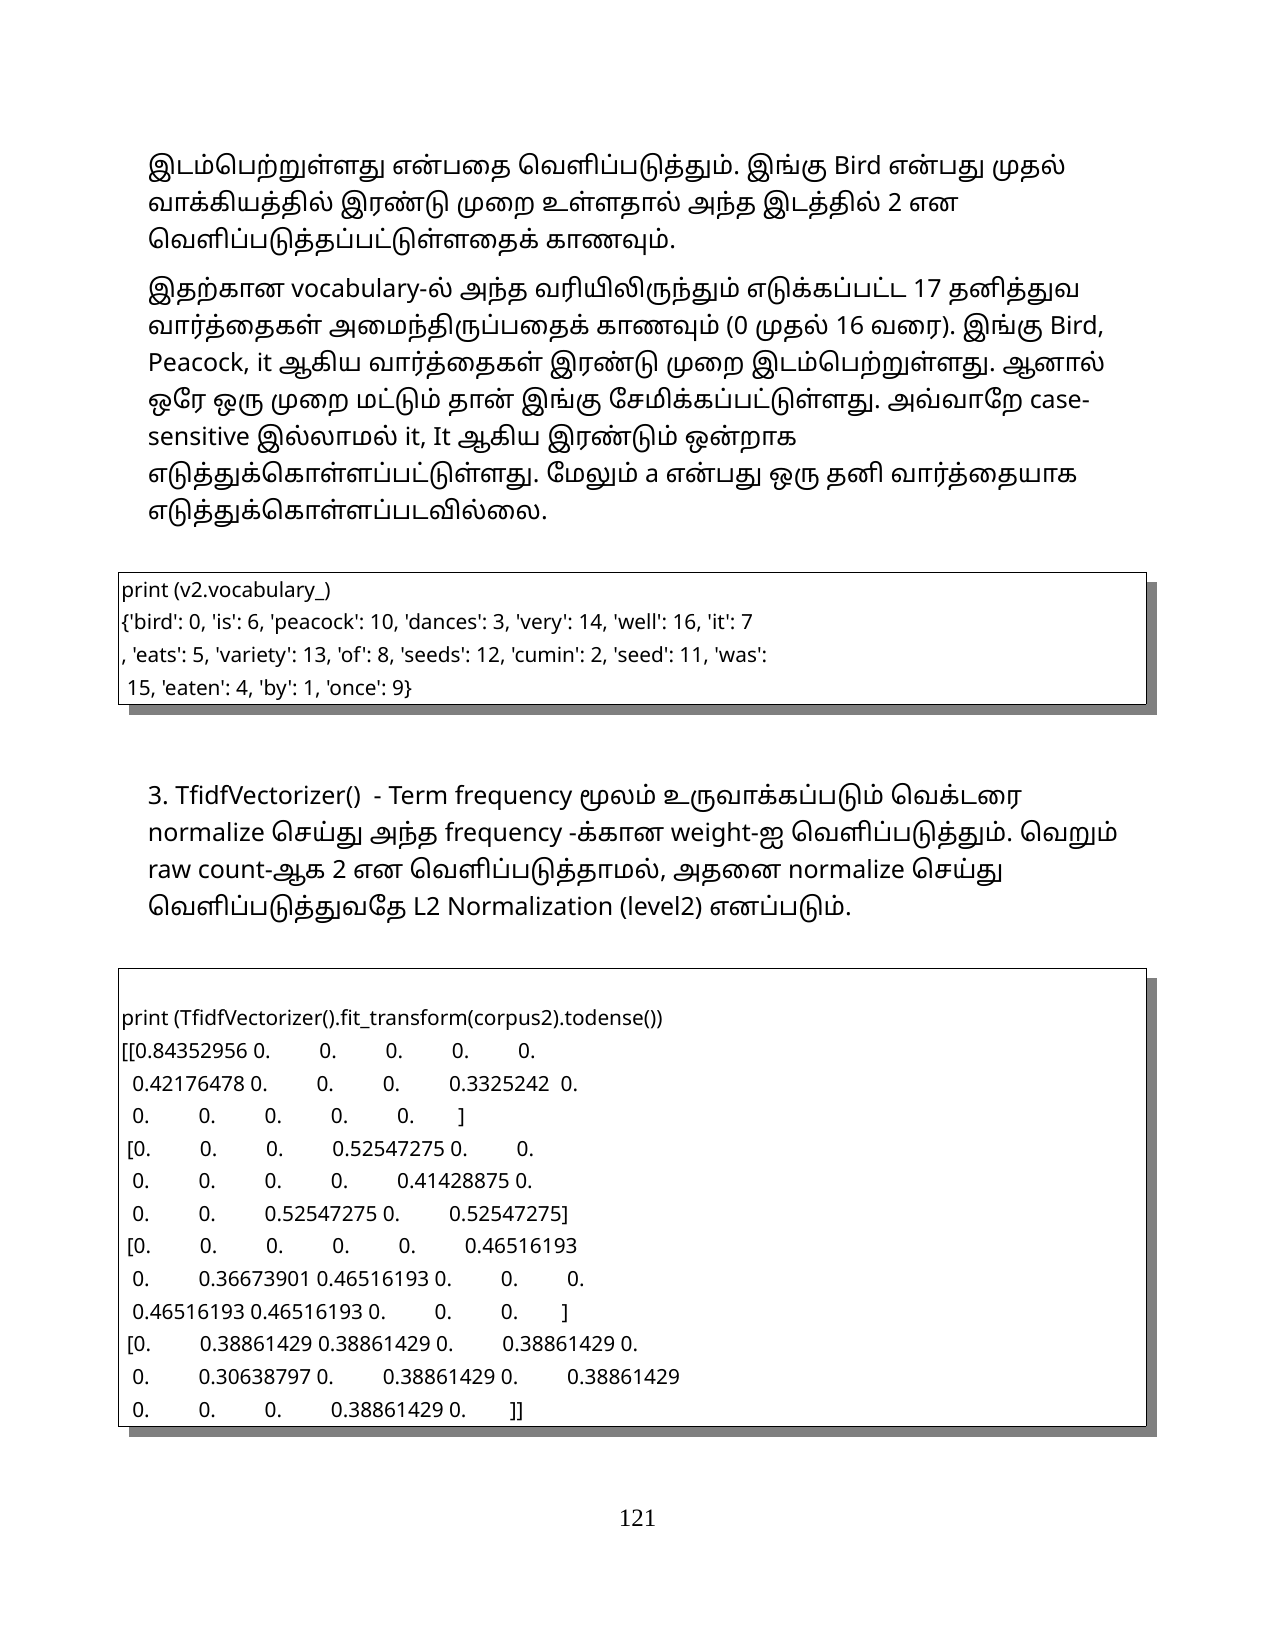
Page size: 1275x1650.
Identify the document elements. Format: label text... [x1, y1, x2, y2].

text [0. 0. 0. 0. 0. 0.46516193 [119, 1229, 1146, 1260]
text 0. 0. 0. 0.38861429 0. ]] [119, 1392, 1146, 1426]
text 0. 0. 0. 0. 0.41428875 0. [119, 1163, 1146, 1195]
text 0. 0.30638797 0. 0.38861429 0. 0.38861429 [119, 1359, 1146, 1391]
text 15, 'eaten': 4, 'by': 1, 'once': 9} [119, 670, 1146, 704]
text [[0.84352956 0. 0. 0. 0. 0. [119, 1033, 1146, 1064]
text [0. 0. 0. 0.52547275 0. 0. [119, 1131, 1146, 1162]
text இதற்கான vocabulary-ல் அந்த வரியிலிருந்தும் எடுக்கப்பட்ட 17 தனித்துவ வார்த்தைகள் அமைந்திருப்பதைக் காணவும் (0 முதல் 16 வரை). இங்கு Bird, Peacock, it ஆகிய வார்த்தைகள் இரண்டு முறை இடம்பெற்றுள்ளது. ஆனால் ஒரே ஒரு முறை மட்டும் தான் இங்கு சேமிக்கப்பட்டுள்ளது. அவ்வாறே case-sensitive இல்லாமல் it, It ஆகிய இரண்டும் ஒன்றாக எடுத்துக்கொள்ளப்பட்டுள்ளது. மேலும் a என்பது ஒரு தனி வார்த்தையாக எடுத்துக்கொள்ளப்படவில்லை. [118, 242, 1157, 559]
text 3. TfidfVectorizer() - Term frequency மூலம் உருவாக்கப்படும் வெக்டரை normalize செய்து அந்த frequency -க்கான weight-ஐ வெளிப்படுத்தும். வெறும் raw count-ஆக 2 என வெளிப்படுத்தாமல், அதனை normalize செய்து வெளிப்படுத்துவதே L2 Normalization (level2) எனப்படும். [118, 748, 1157, 955]
text 0. 0.36673901 0.46516193 0. 0. 0. [119, 1261, 1146, 1293]
text 0.46516193 0.46516193 0. 0. 0. ] [119, 1294, 1146, 1325]
text {'bird': 0, 'is': 6, 'peacock': 10, 'dances': 3, 'very': 14, 'well': 16, 'it': 7 [119, 604, 1146, 636]
text [0. 0.38861429 0.38861429 0. 0.38861429 0. [119, 1326, 1146, 1358]
text இடம்பெற்றுள்ளது என்பதை வெளிப்படுத்தும். இங்கு Bird என்பது முதல் வாக்கியத்தில் இரண்டு முறை உள்ளதால் அந்த இடத்தில் 2 என வெளிப்படுத்தப்பட்டுள்ளதைக் காணவும். [118, 118, 1157, 242]
text , 'eats': 5, 'variety': 13, 'of': 8, 'seeds': 12, 'cumin': 2, 'seed': 11, 'was': [119, 637, 1146, 668]
text print (TfidfVectorizer().fit_transform(corpus2).todense()) [119, 1000, 1146, 1032]
text print (v2.vocabulary_) [119, 573, 1146, 603]
text 0.42176478 0. 0. 0. 0.3325242 0. [119, 1066, 1146, 1097]
text 0. 0. 0. 0. 0. ] [119, 1098, 1146, 1130]
text 0. 0. 0.52547275 0. 0.52547275] [119, 1196, 1146, 1227]
